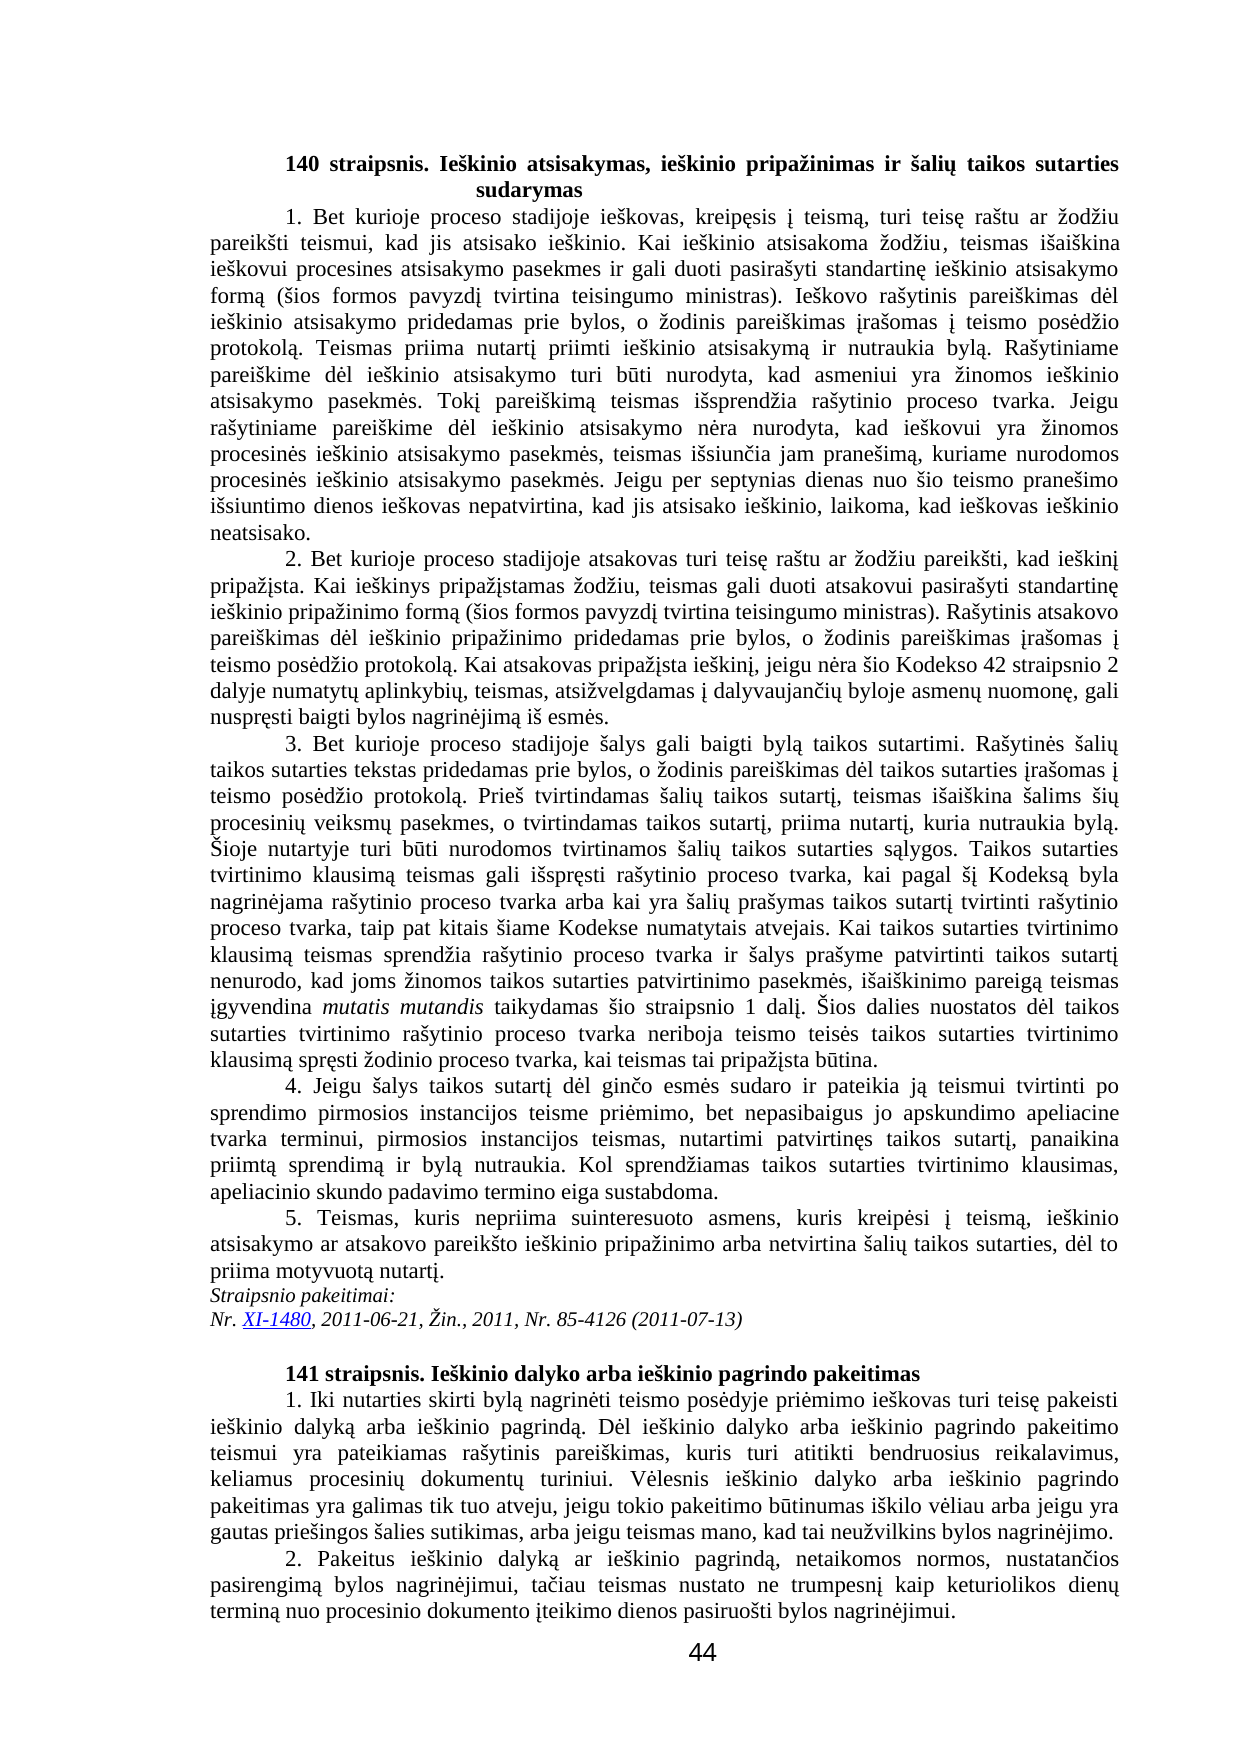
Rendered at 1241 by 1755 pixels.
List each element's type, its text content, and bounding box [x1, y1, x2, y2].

text 4. Jeigu šalys taikos sutartį dėl ginčo esmės sudaro ir pateikia ją teismui tvirtinti po sprendimo pirmosios instancijos teisme priėmimo, bet nepasibaigus jo apskundimo apeliacine tvarka terminui, pirmosios instancijos teismas, nutartimi patvirtinęs taikos sutartį, panaikina priimtą sprendimą ir bylą nutraukia. Kol sprendžiamas taikos sutarties tvirtinimo klausimas, apeliacinio skundo padavimo termino eiga sustabdoma. [210, 1072, 1120, 1204]
text 140 straipsnis. Ieškinio atsisakymas, ieškinio pripažinimas ir šalių taikos sutarties sudarymas [285, 150, 1120, 203]
text 1. Iki nutarties skirti bylą nagrinėti teismo posėdyje priėmimo ieškovas turi teisę pakeisti ieškinio dalyką arba ieškinio pagrindą. Dėl ieškinio dalyko arba ieškinio pagrindo pakeitimo teismui yra pateikiamas rašytinis pareiškimas, kuris turi atitikti bendruosius reikalavimus, keliamus procesinių dokumentų turiniui. Vėlesnis ieškinio dalyko arba ieškinio pagrindo pakeitimas yra galimas tik tuo atveju, jeigu tokio pakeitimo būtinumas iškilo vėliau arba jeigu yra gautas priešingos šalies sutikimas, arba jeigu teismas mano, kad tai neužvilkins bylos nagrinėjimo. [210, 1386, 1120, 1544]
text 141 straipsnis. Ieškinio dalyko arba ieškinio pagrindo pakeitimas [210, 1360, 1120, 1386]
text Straipsnio pakeitimai: [210, 1283, 1120, 1307]
text Nr. XI-1480, 2011-06-21, Žin., 2011, Nr. 85-4126 (2011-07-13) [210, 1307, 1120, 1331]
text 3. Bet kurioje proceso stadijoje šalys gali baigti bylą taikos sutartimi. Rašytinės šalių taikos sutarties tekstas pridedamas prie bylos, o žodinis pareiškimas dėl taikos sutarties įrašomas į teismo posėdžio protokolą. Prieš tvirtindamas šalių taikos sutartį, teismas išaiškina šalims šių procesinių veiksmų pasekmes, o tvirtindamas taikos sutartį, priima nutartį, kuria nutraukia bylą. Šioje nutartyje turi būti nurodomos tvirtinamos šalių taikos sutarties sąlygos. Taikos sutarties tvirtinimo klausimą teismas gali išspręsti rašytinio proceso tvarka, kai pagal šį Kodeksą byla nagrinėjama rašytinio proceso tvarka arba kai yra šalių prašymas taikos sutartį tvirtinti rašytinio proceso tvarka, taip pat kitais šiame Kodekse numatytais atvejais. Kai taikos sutarties tvirtinimo klausimą teismas sprendžia rašytinio proceso tvarka ir šalys prašyme patvirtinti taikos sutartį nenurodo, kad joms žinomos taikos sutarties patvirtinimo pasekmės, išaiškinimo pareigą teismas įgyvendina mutatis mutandis taikydamas šio straipsnio 1 dalį. Šios dalies nuostatos dėl taikos sutarties tvirtinimo rašytinio proceso tvarka neriboja teismo teisės taikos sutarties tvirtinimo klausimą spręsti žodinio proceso tvarka, kai teismas tai pripažįsta būtina. [210, 730, 1120, 1072]
text 5. Teismas, kuris nepriima suinteresuoto asmens, kuris kreipėsi į teismą, ieškinio atsisakymo ar atsakovo pareikšto ieškinio pripažinimo arba netvirtina šalių taikos sutarties, dėl to priima motyvuotą nutartį. [210, 1204, 1120, 1283]
text 1. Bet kurioje proceso stadijoje ieškovas, kreipęsis į teismą, turi teisę raštu ar žodžiu pareikšti teismui, kad jis atsisako ieškinio. Kai ieškinio atsisakoma žodžiu, teismas išaiškina ieškovui procesines atsisakymo pasekmes ir gali duoti pasirašyti standartinę ieškinio atsisakymo formą (šios formos pavyzdį tvirtina teisingumo ministras). Ieškovo rašytinis pareiškimas dėl ieškinio atsisakymo pridedamas prie bylos, o žodinis pareiškimas įrašomas į teismo posėdžio protokolą. Teismas priima nutartį priimti ieškinio atsisakymą ir nutraukia bylą. Rašytiniame pareiškime dėl ieškinio atsisakymo turi būti nurodyta, kad asmeniui yra žinomos ieškinio atsisakymo pasekmės. Tokį pareiškimą teismas išsprendžia rašytinio proceso tvarka. Jeigu rašytiniame pareiškime dėl ieškinio atsisakymo nėra nurodyta, kad ieškovui yra žinomos procesinės ieškinio atsisakymo pasekmės, teismas išsiunčia jam pranešimą, kuriame nurodomos procesinės ieškinio atsisakymo pasekmės. Jeigu per septynias dienas nuo šio teismo pranešimo išsiuntimo dienos ieškovas nepatvirtina, kad jis atsisako ieškinio, laikoma, kad ieškovas ieškinio neatsisako. [210, 203, 1120, 545]
text 2. Bet kurioje proceso stadijoje atsakovas turi teisę raštu ar žodžiu pareikšti, kad ieškinį pripažįsta. Kai ieškinys pripažįstamas žodžiu, teismas gali duoti atsakovui pasirašyti standartinę ieškinio pripažinimo formą (šios formos pavyzdį tvirtina teisingumo ministras). Rašytinis atsakovo pareiškimas dėl ieškinio pripažinimo pridedamas prie bylos, o žodinis pareiškimas įrašomas į teismo posėdžio protokolą. Kai atsakovas pripažįsta ieškinį, jeigu nėra šio Kodekso 42 straipsnio 2 dalyje numatytų aplinkybių, teismas, atsižvelgdamas į dalyvaujančių byloje asmenų nuomonę, gali nuspręsti baigti bylos nagrinėjimą iš esmės. [210, 545, 1120, 730]
text 2. Pakeitus ieškinio dalyką ar ieškinio pagrindą, netaikomos normos, nustatančios pasirengimą bylos nagrinėjimui, tačiau teismas nustato ne trumpesnį kaip keturiolikos dienų terminą nuo procesinio dokumento įteikimo dienos pasiruošti bylos nagrinėjimui. [210, 1544, 1120, 1624]
